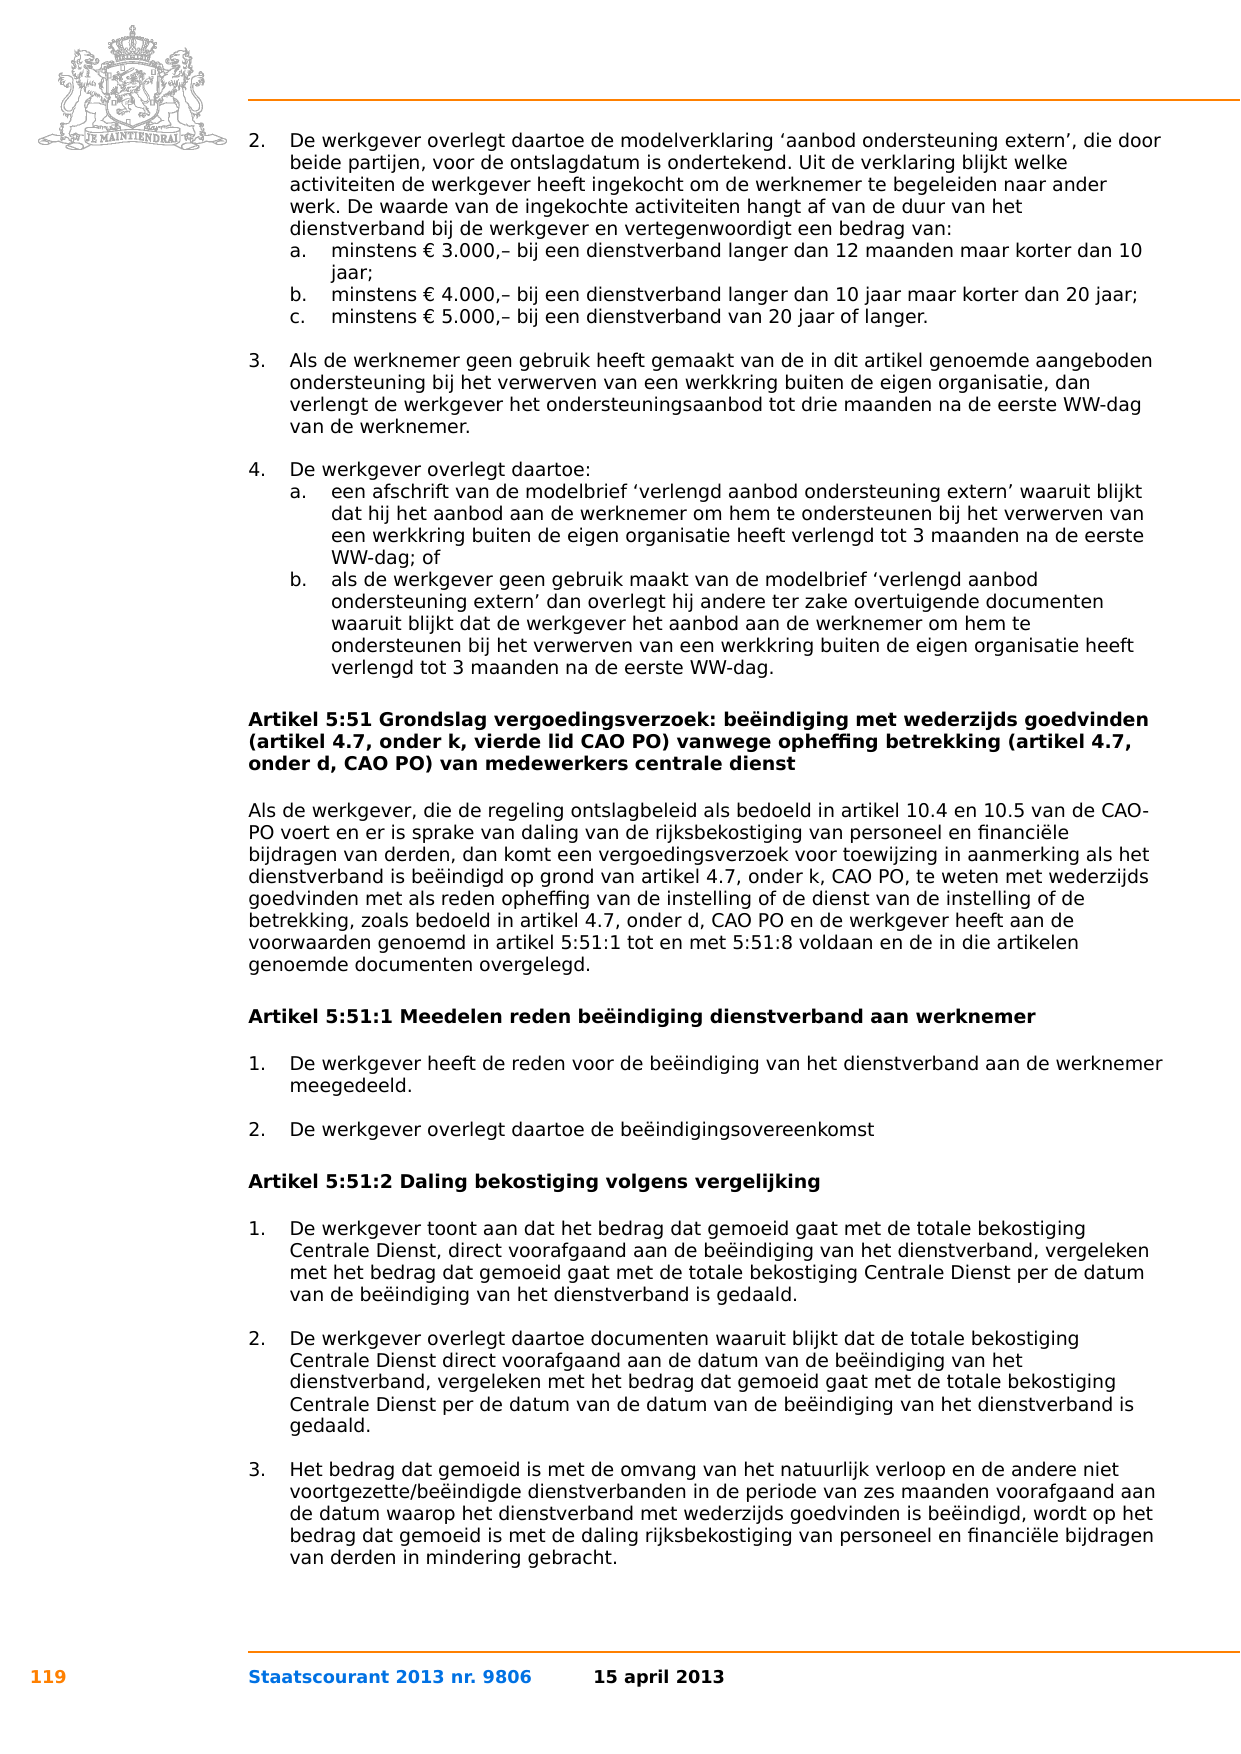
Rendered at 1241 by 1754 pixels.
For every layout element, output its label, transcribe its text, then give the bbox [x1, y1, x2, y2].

text 2. De werkgever overlegt daartoe documenten waaruit blijkt dat de totale bekostiging Centrale Dienst direct voorafgaand aan de datum van de beëindiging van het dienstverband, vergeleken met het bedrag dat gemoeid gaat met de totale bekostiging Centrale Dienst per de datum van de datum van de beëindiging van het dienstverband is gedaald. [248, 1327, 1163, 1437]
text c. minstens € 5.000,– bij een dienstverband van 20 jaar of langer. [289, 306, 1163, 328]
subtitle Artikel 5:51:2 Daling bekostiging volgens vergelijking [248, 1171, 1163, 1193]
picture [38, 25, 227, 150]
text Als de werkgever, die de regeling ontslagbeleid als bedoeld in artikel 10.4 en 10.5 van de CAO-PO voert en er is sprake van daling van de rijksbekostiging van personeel en financiële bijdragen van derden, dan komt een vergoedingsverzoek voor toewijzing in aanmerking als het dienstverband is beëindigd op grond van artikel 4.7, onder k, CAO PO, te weten met wederzijds goedvinden met als reden opheffing van de instelling of de dienst van de instelling of de betrekking, zoals bedoeld in artikel 4.7, onder d, CAO PO en de werkgever heeft aan de voorwaarden genoemd in artikel 5:51:1 tot en met 5:51:8 voldaan en de in die artikelen genoemde documenten overgelegd. [248, 800, 1163, 976]
text b. minstens € 4.000,– bij een dienstverband langer dan 10 jaar maar korter dan 20 jaar; [289, 284, 1163, 306]
text 2. De werkgever overlegt daartoe de modelverklaring ‘aanbod ondersteuning extern’, die door beide partijen, voor de ontslagdatum is ondertekend. Uit de verklaring blijkt welke activiteiten de werkgever heeft ingekocht om de werknemer te begeleiden naar ander werk. De waarde van de ingekochte activiteiten hangt af van de duur van het dienstverband bij de werkgever en vertegenwoordigt een bedrag van: [248, 130, 1163, 240]
text a. een afschrift van de modelbrief ‘verlengd aanbod ondersteuning extern’ waaruit blijkt dat hij het aanbod aan de werknemer om hem te ondersteunen bij het verwerven van een werkkring buiten de eigen organisatie heeft verlengd tot 3 maanden na de eerste WW-dag; of [289, 481, 1163, 569]
text 3. Als de werknemer geen gebruik heeft gemaakt van de in dit artikel genoemde aangeboden ondersteuning bij het verwerven van een werkkring buiten de eigen organisatie, dan verlengt de werkgever het ondersteuningsaanbod tot drie maanden na de eerste WW-dag van de werknemer. [248, 349, 1163, 437]
text 1. De werkgever heeft de reden voor de beëindiging van het dienstverband aan de werknemer meegedeeld. [248, 1053, 1163, 1097]
text b. als de werkgever geen gebruik maakt van de modelbrief ‘verlengd aanbod ondersteuning extern’ dan overlegt hij andere ter zake overtuigende documenten waaruit blijkt dat de werkgever het aanbod aan de werknemer om hem te ondersteunen bij het verwerven van een werkkring buiten de eigen organisatie heeft verlengd tot 3 maanden na de eerste WW-dag. [289, 569, 1163, 679]
text 1. De werkgever toont aan dat het bedrag dat gemoeid gaat met de totale bekostiging Centrale Dienst, direct voorafgaand aan de beëindiging van het dienstverband, vergeleken met het bedrag dat gemoeid gaat met de totale bekostiging Centrale Dienst per de datum van de beëindiging van het dienstverband is gedaald. [248, 1218, 1163, 1306]
subtitle Artikel 5:51 Grondslag vergoedingsverzoek: beëindiging met wederzijds goedvinden (artikel 4.7, onder k, vierde lid CAO PO) vanwege opheffing betrekking (artikel 4.7, onder d, CAO PO) van medewerkers centrale dienst [248, 709, 1163, 775]
text 4. De werkgever overlegt daartoe: [248, 459, 1163, 481]
text a. minstens € 3.000,– bij een dienstverband langer dan 12 maanden maar korter dan 10 jaar; [289, 240, 1163, 284]
text 3. Het bedrag dat gemoeid is met de omvang van het natuurlijk verloop en de andere niet voortgezette/beëindigde dienstverbanden in de periode van zes maanden voorafgaand aan de datum waarop het dienstverband met wederzijds goedvinden is beëindigd, wordt op het bedrag dat gemoeid is met de daling rijksbekostiging van personeel en financiële bijdragen van derden in mindering gebracht. [248, 1459, 1163, 1569]
subtitle Artikel 5:51:1 Meedelen reden beëindiging dienstverband aan werknemer [248, 1006, 1163, 1028]
text 2. De werkgever overlegt daartoe de beëindigingsovereenkomst [248, 1119, 1163, 1141]
